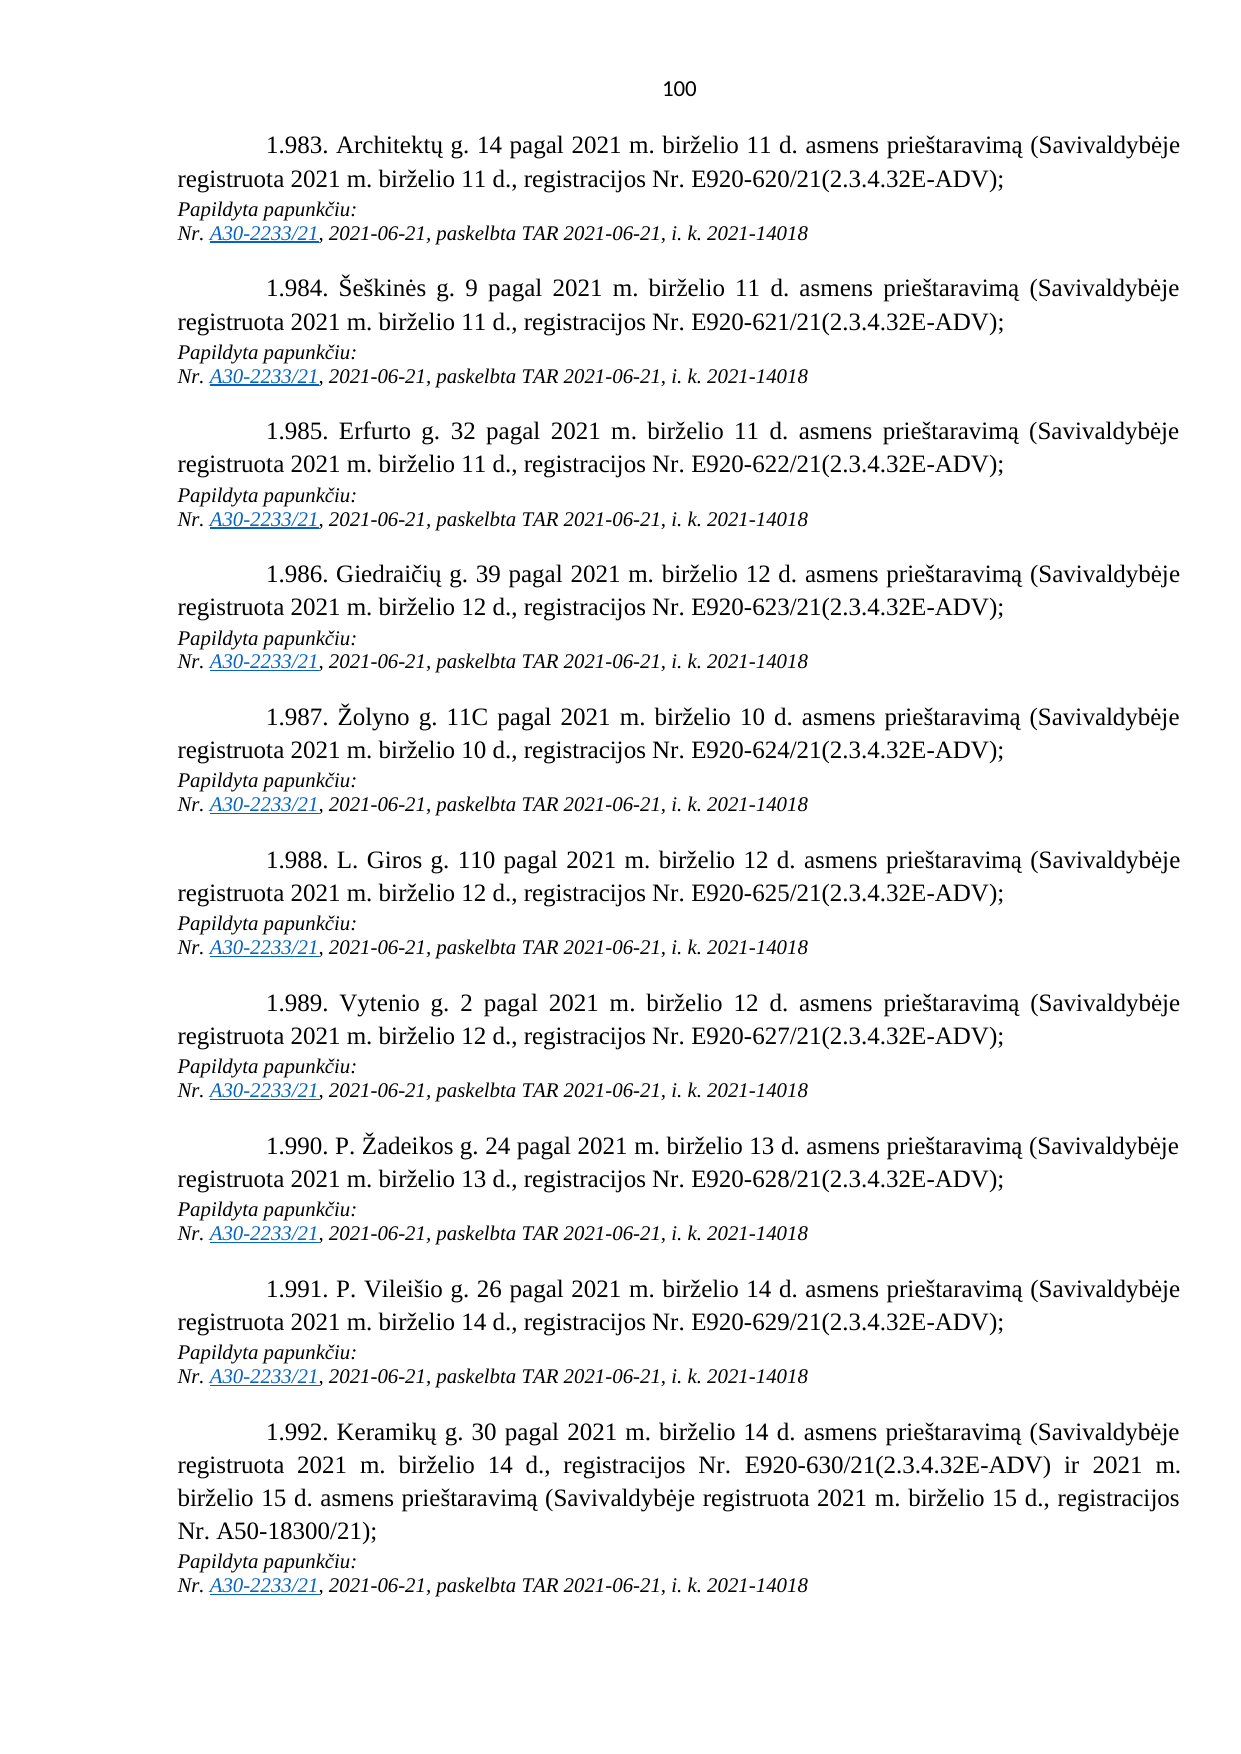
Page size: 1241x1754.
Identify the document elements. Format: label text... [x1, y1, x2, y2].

text 1.992. Keramikų g. 30 pagal 2021 m. birželio 14 d. asmens prieštaravimą (Savivaldybėje registruota 2021 m. birželio 14 d., registracijos Nr. E920-630/21(2.3.4.32E-ADV) ir 2021 m. birželio 15 d. asmens prieštaravimą (Savivaldybėje registruota 2021 m. birželio 15 d., registracijos Nr. A50-18300/21); [177, 1417, 1181, 1545]
text Nr. A30-2233/21, 2021-06-21, paskelbta TAR 2021-06-21, i. k. 2021-14018 [177, 792, 1181, 816]
text Papildyta papunkčiu: [177, 768, 1181, 792]
text 1.984. Šeškinės g. 9 pagal 2021 m. birželio 11 d. asmens prieštaravimą (Savivaldybėje registruota 2021 m. birželio 11 d., registracijos Nr. E920-621/21(2.3.4.32E-ADV); [177, 273, 1181, 335]
text Papildyta papunkčiu: [177, 1054, 1181, 1078]
text Papildyta papunkčiu: [177, 339, 1181, 364]
text Papildyta papunkčiu: [177, 1340, 1181, 1364]
text Nr. A30-2233/21, 2021-06-21, paskelbta TAR 2021-06-21, i. k. 2021-14018 [177, 649, 1181, 673]
text Nr. A30-2233/21, 2021-06-21, paskelbta TAR 2021-06-21, i. k. 2021-14018 [177, 1221, 1181, 1245]
text 1.991. P. Vileišio g. 26 pagal 2021 m. birželio 14 d. asmens prieštaravimą (Savivaldybėje registruota 2021 m. birželio 14 d., registracijos Nr. E920-629/21(2.3.4.32E-ADV); [177, 1274, 1181, 1336]
text Nr. A30-2233/21, 2021-06-21, paskelbta TAR 2021-06-21, i. k. 2021-14018 [177, 1364, 1181, 1388]
text 1.987. Žolyno g. 11C pagal 2021 m. birželio 10 d. asmens prieštaravimą (Savivaldybėje registruota 2021 m. birželio 10 d., registracijos Nr. E920-624/21(2.3.4.32E-ADV); [177, 702, 1181, 764]
text Nr. A30-2233/21, 2021-06-21, paskelbta TAR 2021-06-21, i. k. 2021-14018 [177, 935, 1181, 959]
text Nr. A30-2233/21, 2021-06-21, paskelbta TAR 2021-06-21, i. k. 2021-14018 [177, 507, 1181, 531]
text 1.988. L. Giros g. 110 pagal 2021 m. birželio 12 d. asmens prieštaravimą (Savivaldybėje registruota 2021 m. birželio 12 d., registracijos Nr. E920-625/21(2.3.4.32E-ADV); [177, 845, 1181, 907]
text Papildyta papunkčiu: [177, 197, 1181, 221]
text Papildyta papunkčiu: [177, 625, 1181, 649]
text Nr. A30-2233/21, 2021-06-21, paskelbta TAR 2021-06-21, i. k. 2021-14018 [177, 1078, 1181, 1102]
text Papildyta papunkčiu: [177, 1197, 1181, 1221]
text 1.986. Giedraičių g. 39 pagal 2021 m. birželio 12 d. asmens prieštaravimą (Savivaldybėje registruota 2021 m. birželio 12 d., registracijos Nr. E920-623/21(2.3.4.32E-ADV); [177, 559, 1181, 621]
text Papildyta papunkčiu: [177, 482, 1181, 507]
text 1.985. Erfurto g. 32 pagal 2021 m. birželio 11 d. asmens prieštaravimą (Savivaldybėje registruota 2021 m. birželio 11 d., registracijos Nr. E920-622/21(2.3.4.32E-ADV); [177, 416, 1181, 478]
text Papildyta papunkčiu: [177, 1549, 1181, 1573]
text Nr. A30-2233/21, 2021-06-21, paskelbta TAR 2021-06-21, i. k. 2021-14018 [177, 364, 1181, 388]
text 1.983. Architektų g. 14 pagal 2021 m. birželio 11 d. asmens prieštaravimą (Savivaldybėje registruota 2021 m. birželio 11 d., registracijos Nr. E920-620/21(2.3.4.32E-ADV); [177, 131, 1181, 192]
text 1.990. P. Žadeikos g. 24 pagal 2021 m. birželio 13 d. asmens prieštaravimą (Savivaldybėje registruota 2021 m. birželio 13 d., registracijos Nr. E920-628/21(2.3.4.32E-ADV); [177, 1131, 1181, 1193]
text Nr. A30-2233/21, 2021-06-21, paskelbta TAR 2021-06-21, i. k. 2021-14018 [177, 1573, 1181, 1597]
text Nr. A30-2233/21, 2021-06-21, paskelbta TAR 2021-06-21, i. k. 2021-14018 [177, 221, 1181, 245]
text Papildyta papunkčiu: [177, 911, 1181, 935]
text 1.989. Vytenio g. 2 pagal 2021 m. birželio 12 d. asmens prieštaravimą (Savivaldybėje registruota 2021 m. birželio 12 d., registracijos Nr. E920-627/21(2.3.4.32E-ADV); [177, 988, 1181, 1050]
